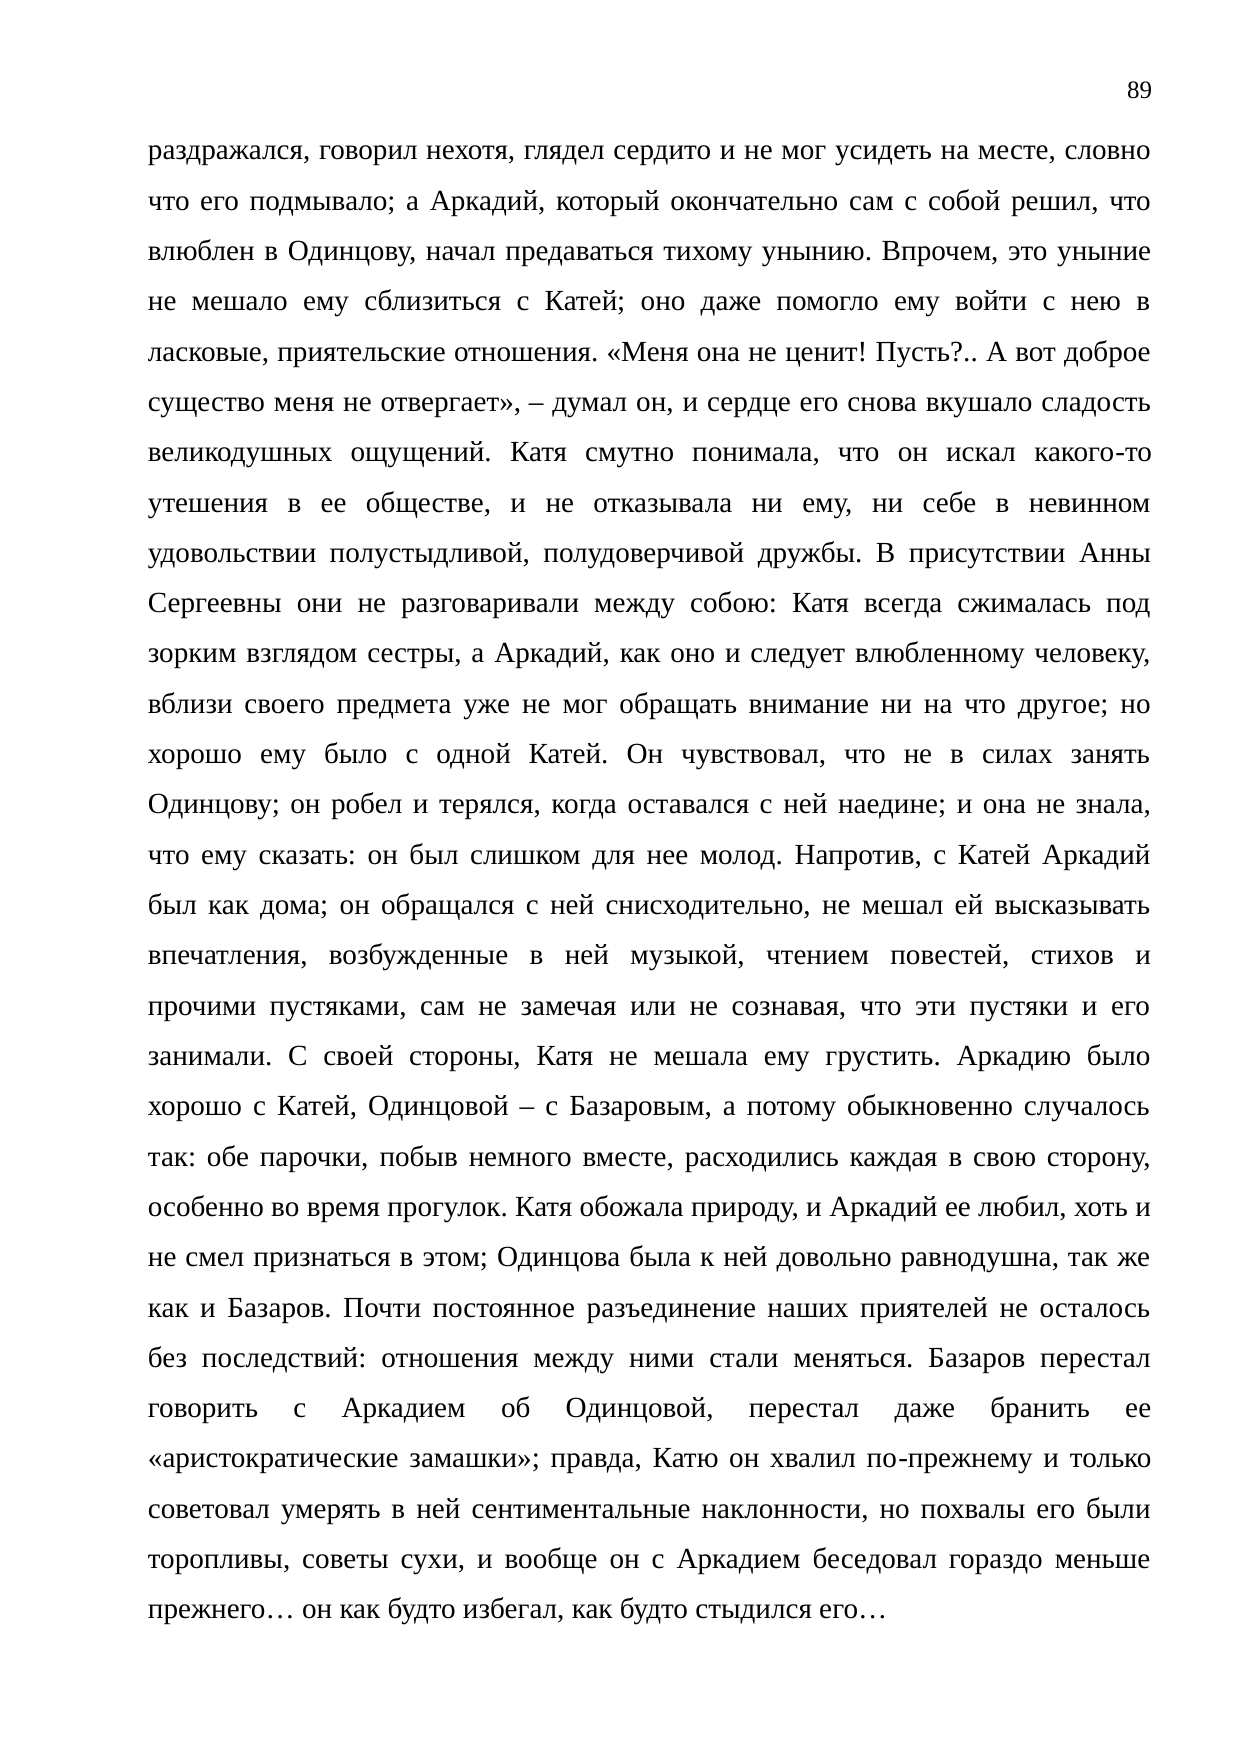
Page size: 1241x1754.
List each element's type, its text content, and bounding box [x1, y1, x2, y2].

text раздражался, говорил нехотя, глядел сердито и не мог усидеть на месте, словно что его подмывало; а Аркадий, который окончательно сам с собой решил, что влюблен в Одинцову, начал предаваться тихому унынию. Впрочем, это уныние не мешало ему сблизиться с Катей; оно даже помогло ему войти с нею в ласковые, приятельские отношения. «Меня она не ценит! Пусть?.. А вот доброе существо меня не отвергает», – думал он, и сердце его снова вкушало сладость великодушных ощущений. Катя смутно понимала, что он искал какого‑то утешения в ее обществе, и не отказывала ни ему, ни себе в невинном удовольствии полустыдливой, полудоверчивой дружбы. В присутствии Анны Сергеевны они не разговаривали между собою: Катя всегда сжималась под зорким взглядом сестры, а Аркадий, как оно и следует влюбленному человеку, вблизи своего предмета уже не мог обращать внимание ни на что другое; но хорошо ему было с одной Катей. Он чувствовал, что не в силах занять Одинцову; он робел и терялся, когда оставался с ней наедине; и она не знала, что ему сказать: он был слишком для нее молод. Напротив, с Катей Аркадий был как дома; он обращался с ней снисходительно, не мешал ей высказывать впечатления, возбужденные в ней музыкой, чтением повестей, стихов и прочими пустяками, сам не замечая или не сознавая, что эти пустяки и его занимали. С своей стороны, Катя не мешала ему грустить. Аркадию было хорошо с Катей, Одинцовой – с Базаровым, а потому обыкновенно случалось так: обе парочки, побыв немного вместе, расходились каждая в свою сторону, особенно во время прогулок. Катя обожала природу, и Аркадий ее любил, хоть и не смел признаться в этом; Одинцова была к ней довольно равнодушна, так же как и Базаров. Почти постоянное разъединение наших приятелей не осталось без последствий: отношения между ними стали меняться. Базаров перестал говорить с Аркадием об Одинцовой, перестал даже бранить ее «аристократические замашки»; правда, Катю он хвалил по‑прежнему и только советовал умерять в ней сентиментальные наклонности, но похвалы его были торопливы, советы сухи, и вообще он с Аркадием беседовал гораздо меньше прежнего… он как будто избегал, как будто стыдился его… [148, 132, 1152, 1625]
